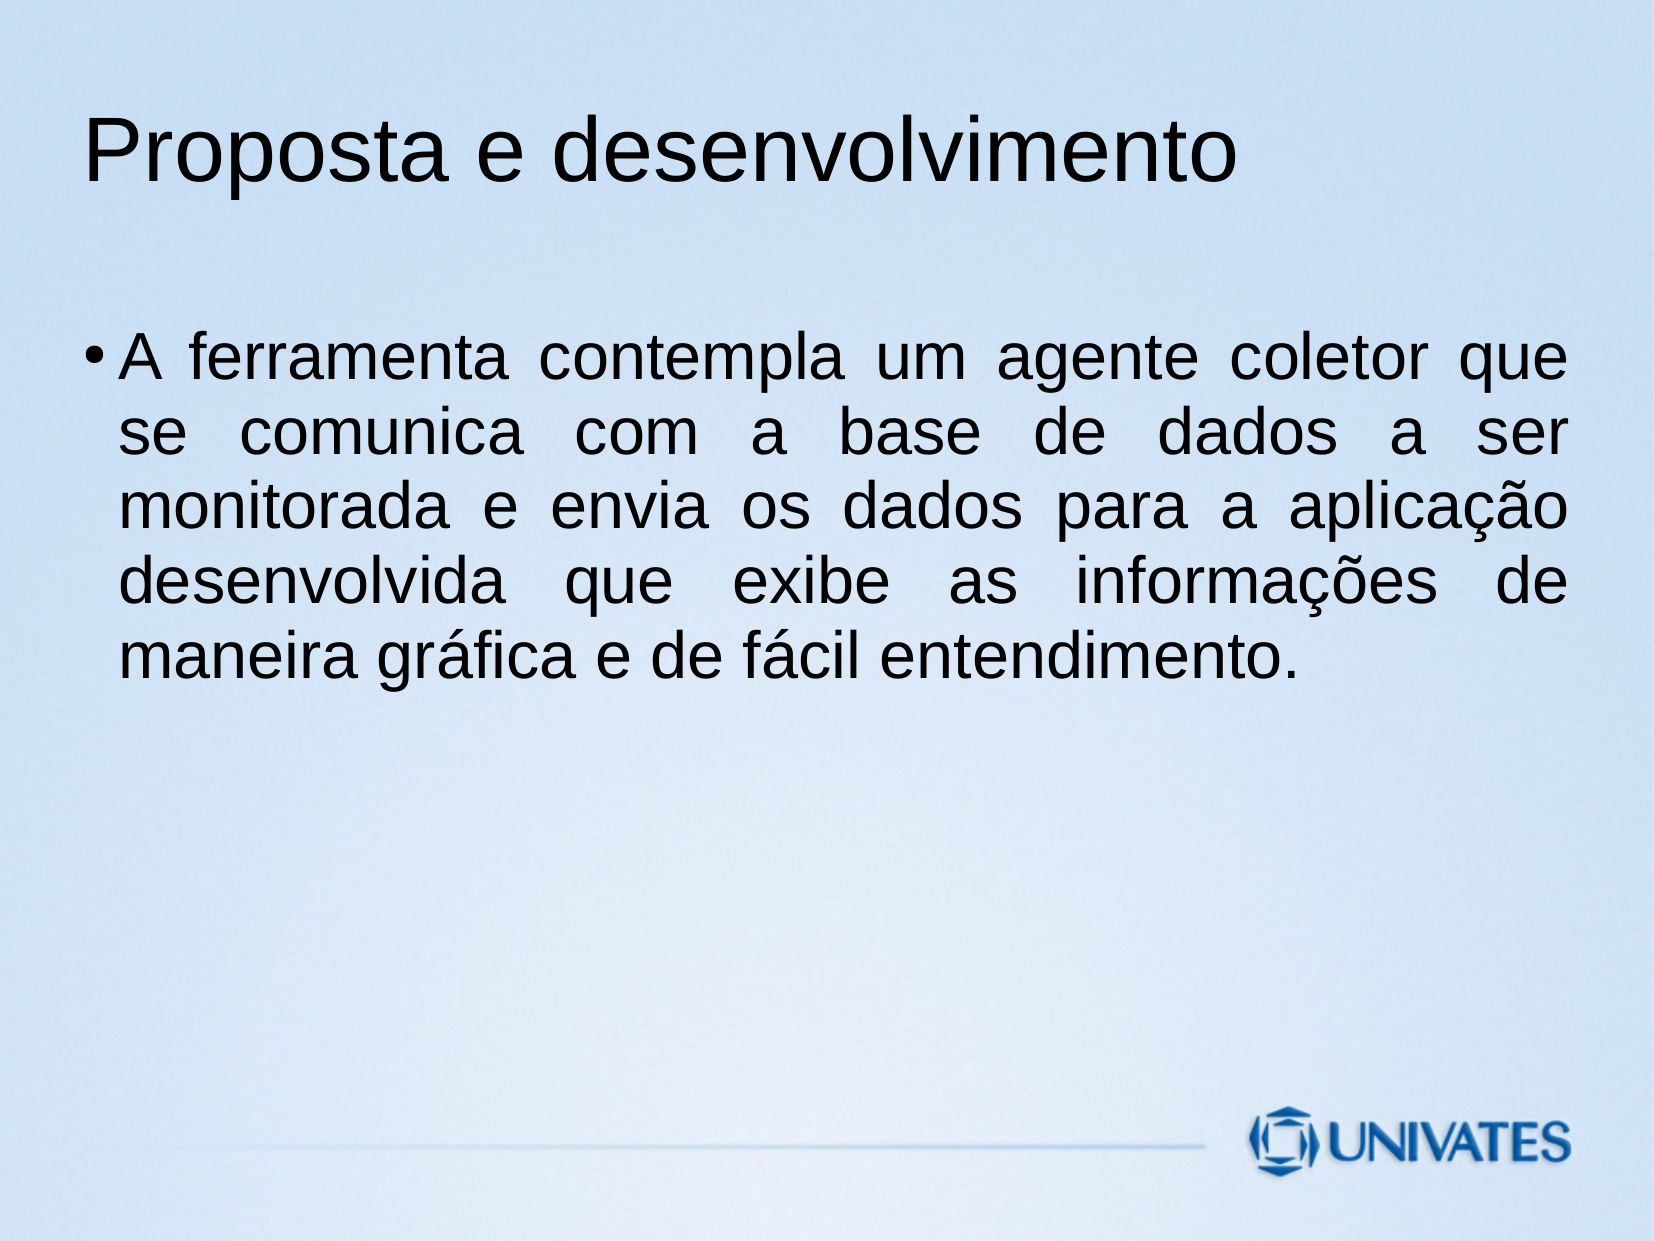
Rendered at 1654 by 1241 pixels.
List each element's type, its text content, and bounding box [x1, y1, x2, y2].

subtitle A ferramenta contempla um agente coletor que se comunica com a base de dados a ser monitorada e envia os dados para a aplicação desenvolvida que exibe as informações de maneira gráfica e de fácil entendimento. [82, 318, 1571, 1039]
title Proposta e desenvolvimento [82, 49, 1571, 257]
picture [0, 0, 1654, 1241]
